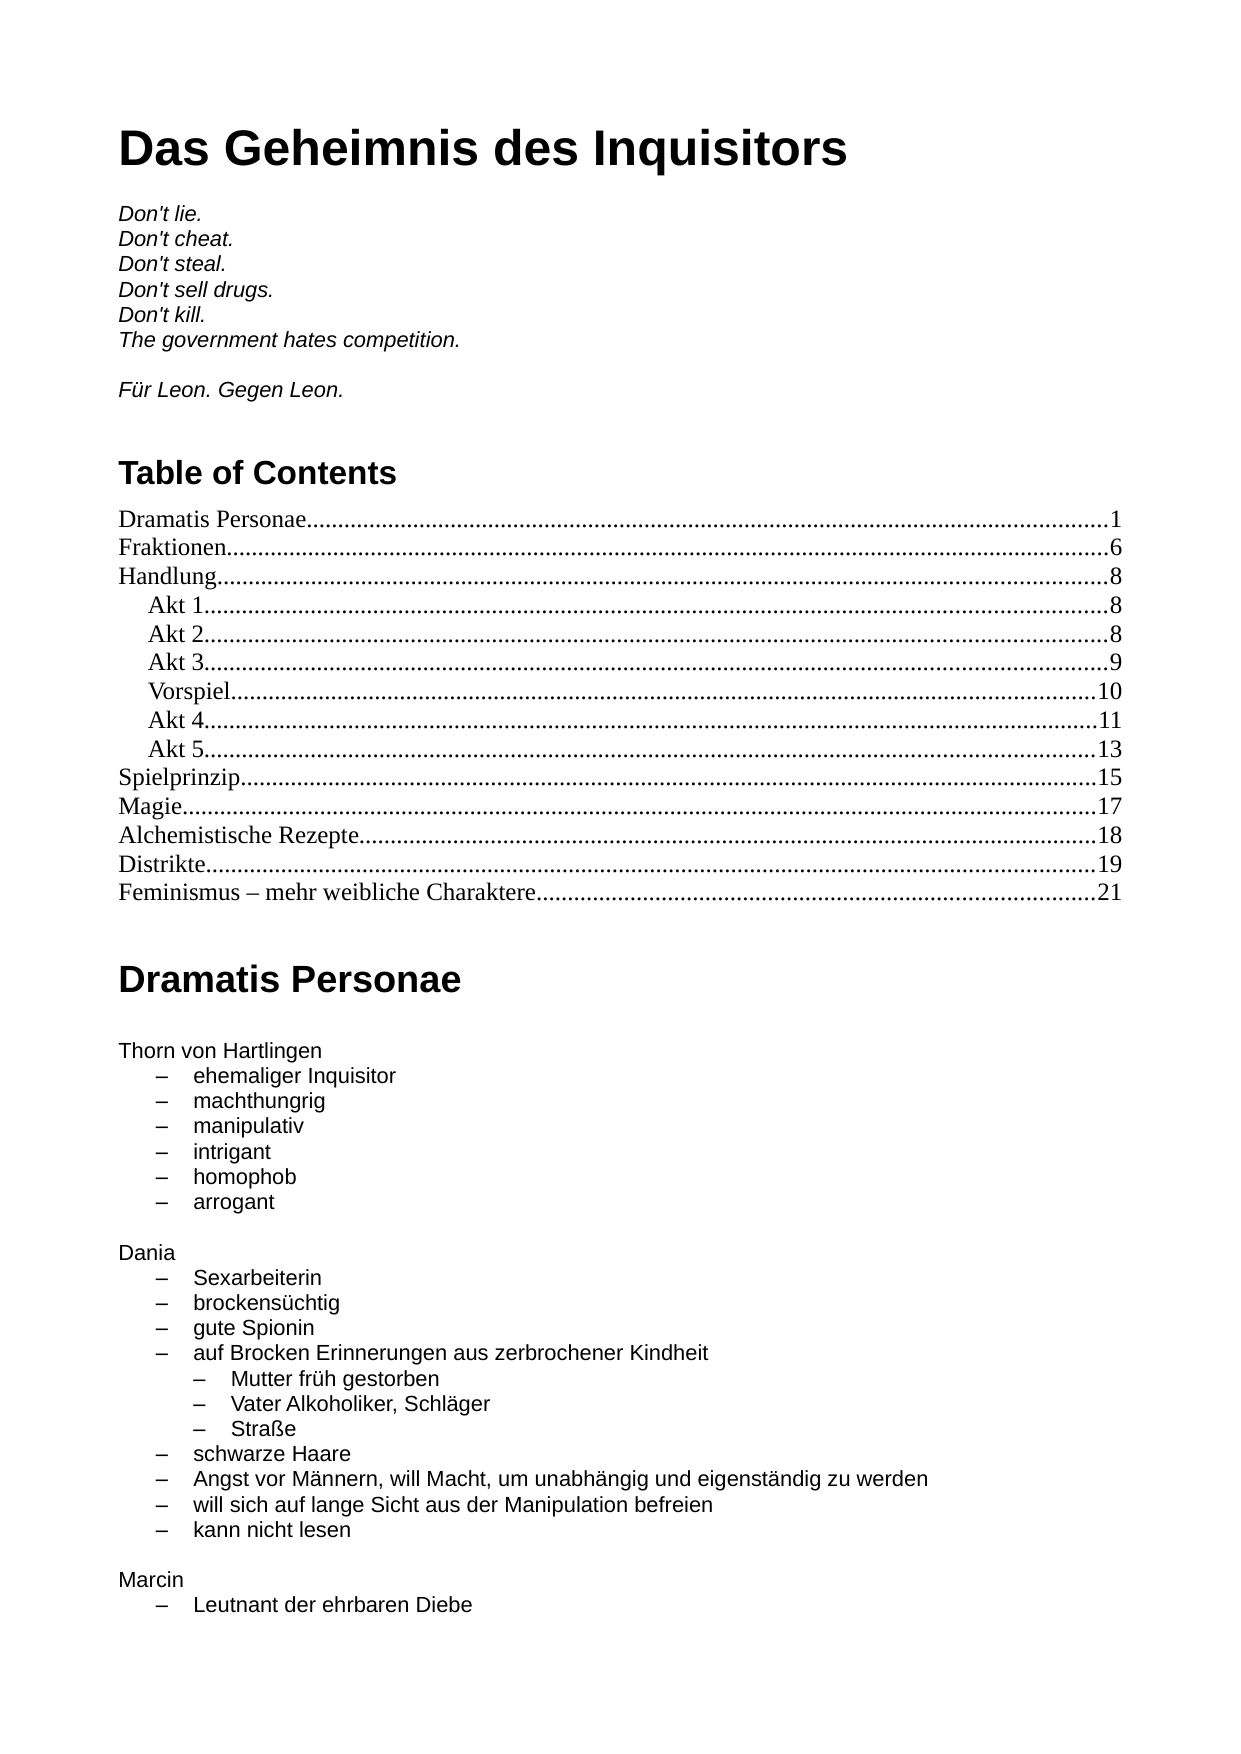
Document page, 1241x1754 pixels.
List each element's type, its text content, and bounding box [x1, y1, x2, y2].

text Akt 3 9 [148, 647, 1122, 676]
text Spielprinzip 15 [118, 762, 1122, 791]
list gute Spionin [156, 1315, 1122, 1340]
text Feminismus – mehr weibliche Charaktere 21 [118, 877, 1122, 906]
text Handlung 8 [118, 561, 1122, 590]
text Don't steal. [118, 251, 1122, 276]
text Akt 2 8 [148, 619, 1122, 647]
list Mutter früh gestorben [193, 1365, 1122, 1391]
text Fraktionen 6 [118, 532, 1122, 561]
list Straße [193, 1416, 1122, 1441]
text The government hates competition. [118, 327, 1122, 352]
subtitle Dramatis Personae [118, 956, 1122, 1000]
text Don't kill. [118, 302, 1122, 327]
list will sich auf lange Sicht aus der Manipulation befreien [156, 1491, 1122, 1517]
list kann nicht lesen [156, 1517, 1122, 1542]
text Akt 5 13 [148, 734, 1122, 762]
list Leutnant der ehrbaren Diebe [156, 1592, 1122, 1617]
list brockensüchtig [156, 1290, 1122, 1315]
text Alchemistische Rezepte 18 [118, 820, 1122, 849]
list schwarze Haare [156, 1441, 1122, 1466]
text Don't sell drugs. [118, 276, 1122, 302]
text Akt 1 8 [148, 590, 1122, 619]
text Vorspiel 10 [148, 676, 1122, 705]
text Don't cheat. [118, 226, 1122, 251]
list Angst vor Männern, will Macht, um unabhängig und eigenständig zu werden [156, 1466, 1122, 1491]
list homophob [156, 1164, 1122, 1189]
text Für Leon. Gegen Leon. [118, 377, 1122, 402]
subtitle Table of Contents [118, 453, 1122, 491]
text Akt 4 11 [148, 705, 1122, 734]
text Dania [118, 1239, 1122, 1264]
text Das Geheimnis des Inquisitors [118, 118, 1122, 176]
list arrogant [156, 1189, 1122, 1214]
list manipulativ [156, 1113, 1122, 1138]
list ehemaliger Inquisitor [156, 1063, 1122, 1088]
text Thorn von Hartlingen [118, 1038, 1122, 1063]
list intrigant [156, 1138, 1122, 1164]
text Magie 17 [118, 791, 1122, 820]
text Distrikte 19 [118, 849, 1122, 877]
list Vater Alkoholiker, Schläger [193, 1391, 1122, 1416]
text Dramatis Personae 1 [118, 504, 1122, 532]
text Marcin [118, 1567, 1122, 1592]
text Don't lie. [118, 201, 1122, 226]
list machthungrig [156, 1088, 1122, 1113]
list Sexarbeiterin [156, 1264, 1122, 1290]
list auf Brocken Erinnerungen aus zerbrochener Kindheit [156, 1340, 1122, 1365]
